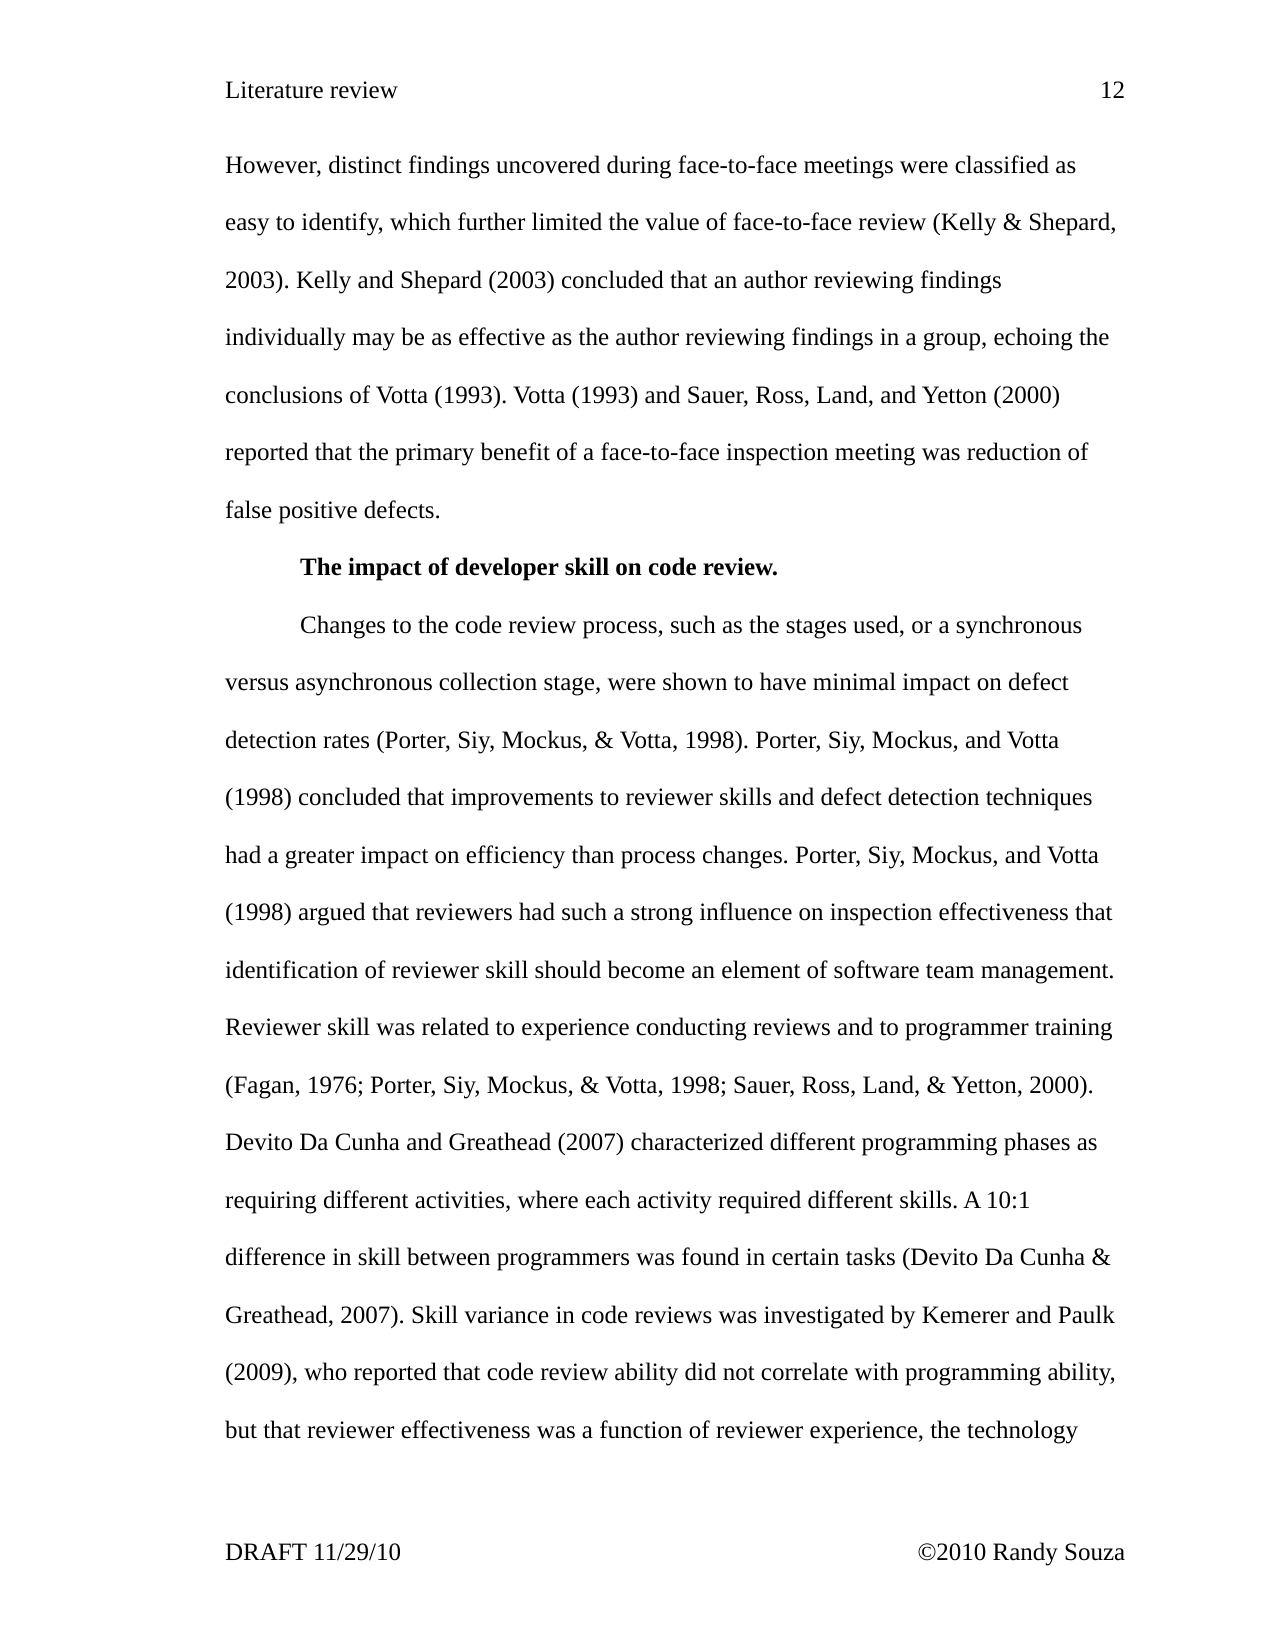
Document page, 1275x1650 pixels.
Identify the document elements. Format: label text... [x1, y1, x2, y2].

text Changes to the code review process, such as the stages used, or a synchronous versus asynchronous collection stage, were shown to have minimal impact on defect detection rates (Porter, Siy, Mockus, & Votta, 1998). Porter, Siy, Mockus, and Votta (1998) concluded that improvements to reviewer skills and defect detection techniques had a greater impact on efficiency than process changes. Porter, Siy, Mockus, and Votta (1998) argued that reviewers had such a strong influence on inspection effectiveness that identification of reviewer skill should become an element of software team management. Reviewer skill was related to experience conducting reviews and to programmer training (Fagan, 1976; Porter, Siy, Mockus, & Votta, 1998; Sauer, Ross, Land, & Yetton, 2000). Devito Da Cunha and Greathead (2007) characterized different programming phases as requiring different activities, where each activity required different skills. A 10:1 difference in skill between programmers was found in certain tasks (Devito Da Cunha & Greathead, 2007). Skill variance in code reviews was investigated by Kemerer and Paulk (2009), who reported that code review ability did not correlate with programming ability, but that reviewer effectiveness was a function of reviewer experience, the technology [225, 610, 1125, 1444]
text However, distinct findings uncovered during face-to-face meetings were classified as easy to identify, which further limited the value of face-to-face review (Kelly & Shepard, 2003). Kelly and Shepard (2003) concluded that an author reviewing findings individually may be as effective as the author reviewing findings in a group, echoing the conclusions of Votta (1993). Votta (1993) and Sauer, Ross, Land, and Yetton (2000) reported that the primary benefit of a face-to-face inspection meeting was reduction of false positive defects. [225, 150, 1125, 524]
subtitle The impact of developer skill on code review. [300, 552, 1125, 581]
